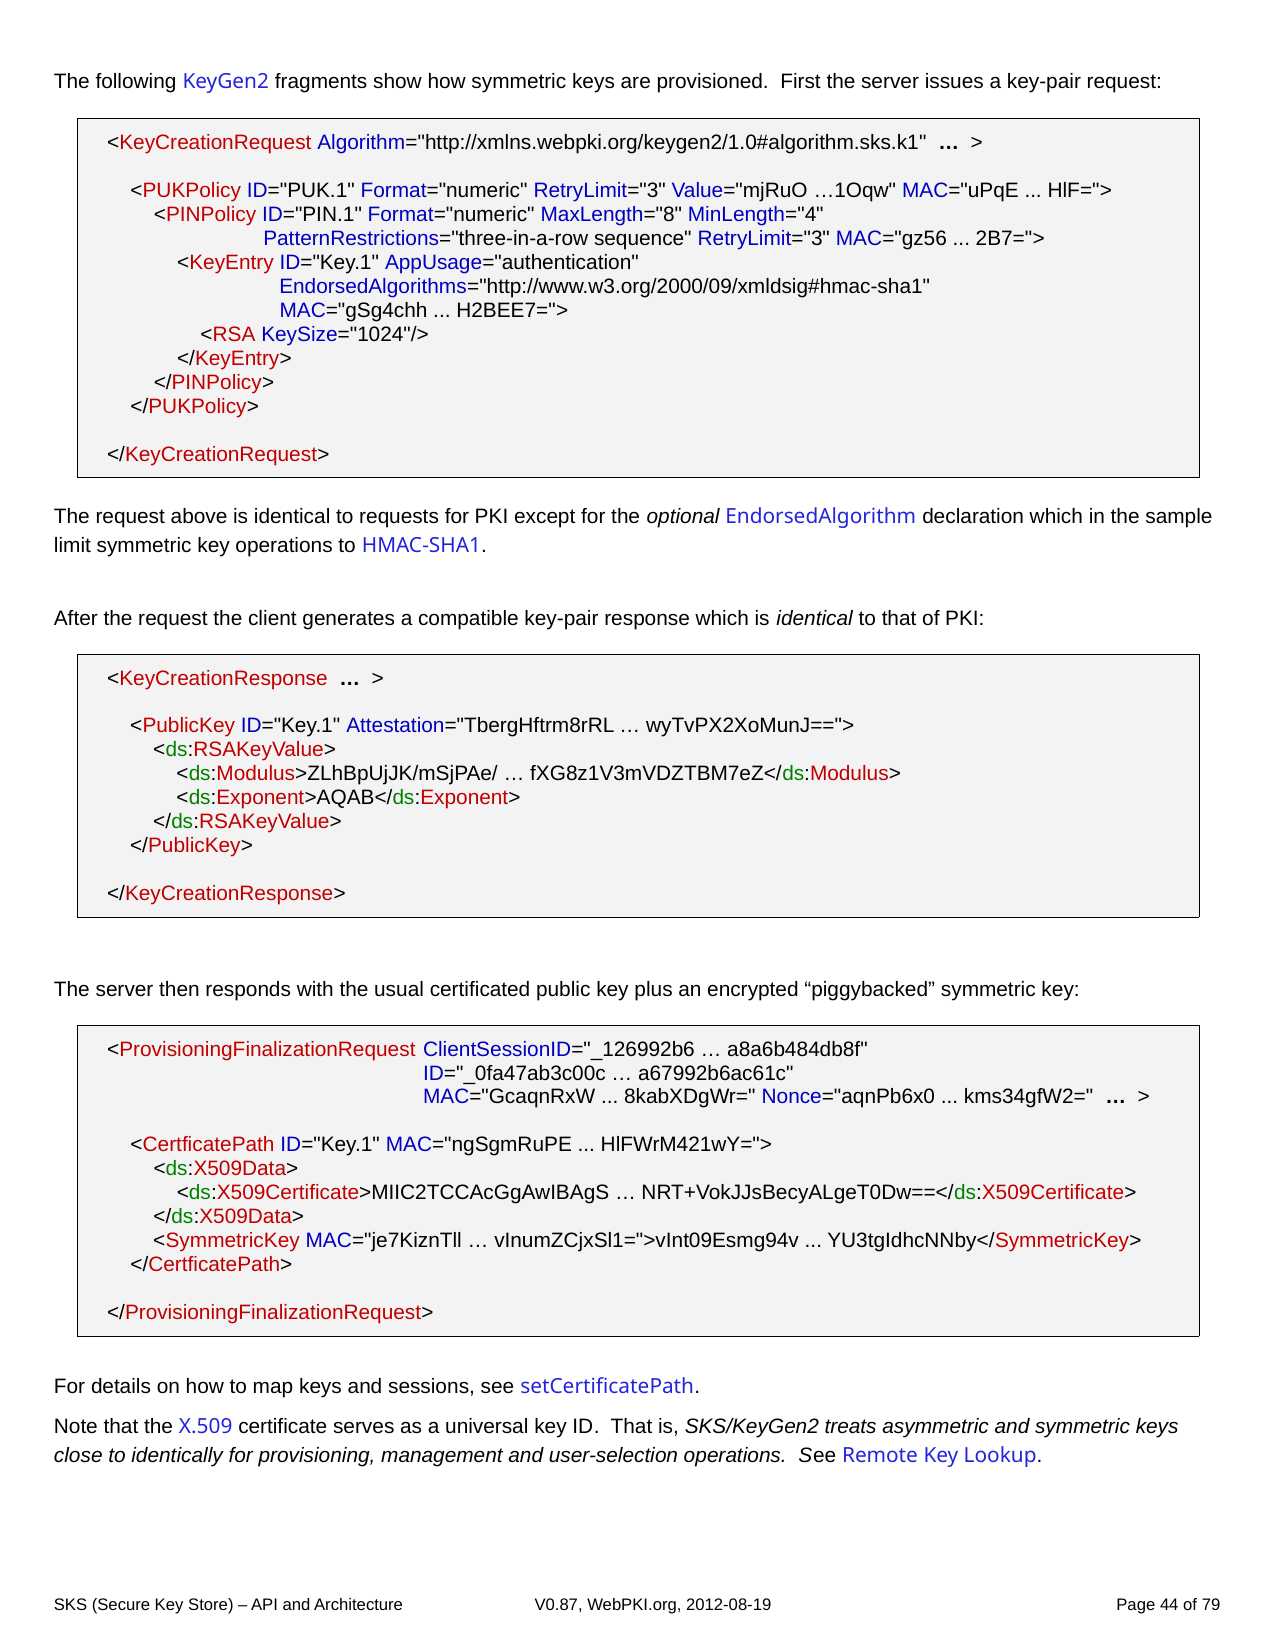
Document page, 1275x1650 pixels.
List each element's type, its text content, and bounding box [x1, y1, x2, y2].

text The request above is identical to requests for PKI except for the optional EndorsedAlgorithm declaration which in the sample limit symmetric key operations to HMAC-SHA1. [54, 477, 1221, 558]
text The server then responds with the usual certificated public key plus an encrypted “piggybacked” symmetric key: [54, 977, 1221, 1001]
text After the request the client generates a compatible key-pair response which is identical to that of PKI: [54, 606, 1221, 629]
table_header <KeyCreationRequest Algorithm="http://xmlns.webpki.org/keygen2/1.0#algorithm.sks.k1" … > <PUKPolicy ID="PUK.1" Format="numeric" RetryLimit="3" Value="mjRuO …1Oqw" MAC="uPqE ... HlF="> <PINPolicy ID="PIN.1" Format="numeric" MaxLength="8" MinLength="4" PatternRestrictions="three-in-a-row sequence" RetryLimit="3" MAC="gz56 ... 2B7="> <KeyEntry ID="Key.1" AppUsage="authentication" EndorsedAlgorithms="http://www.w3.org/2000/09/xmldsig#hmac-sha1" MAC="gSg4chh ... H2BEE7="> <RSA KeySize="1024"/> </KeyEntry> </PINPolicy> </PUKPolicy> </KeyCreationRequest> [78, 119, 1199, 477]
table_header <ProvisioningFinalizationRequest ClientSessionID="_126992b6 … a8a6b484db8f" ID="_0fa47ab3c00c … a67992b6ac61c" MAC="GcaqnRxW ... 8kabXDgWr=" Nonce="aqnPb6x0 ... kms34gfW2=" … > <CertficatePath ID="Key.1" MAC="ngSgmRuPE ... HlFWrM421wY="> <ds:X509Data> <ds:X509Certificate>MIIC2TCCAcGgAwIBAgS … NRT+VokJJsBecyALgeT0Dw==</ds:X509Certificate> </ds:X509Data> <SymmetricKey MAC="je7KiznTll … vInumZCjxSl1=">vInt09Esmg94v ... YU3tgIdhcNNby</SymmetricKey> </CertficatePath> </ProvisioningFinalizationRequest> [78, 1026, 1199, 1336]
table_header <KeyCreationResponse … > <PublicKey ID="Key.1" Attestation="TbergHftrm8rRL … wyTvPX2XoMunJ=="> <ds:RSAKeyValue> <ds:Modulus>ZLhBpUjJK/mSjPAe/ … fXG8z1V3mVDZTBM7eZ</ds:Modulus> <ds:Exponent>AQAB</ds:Exponent> </ds:RSAKeyValue> </PublicKey> </KeyCreationResponse> [78, 655, 1199, 917]
text For details on how to map keys and sessions, see setCertificatePath. [54, 1371, 1221, 1400]
text The following KeyGen2 fragments show how symmetric keys are provisioned. First the server issues a key-pair request: [54, 66, 1221, 94]
text Note that the X.509 certificate serves as a universal key ID. That is, SKS/KeyGen2 treats asymmetric and symmetric keys close to identically for provisioning, management and user-selection operations. See Remote Key Lookup. [54, 1412, 1221, 1468]
